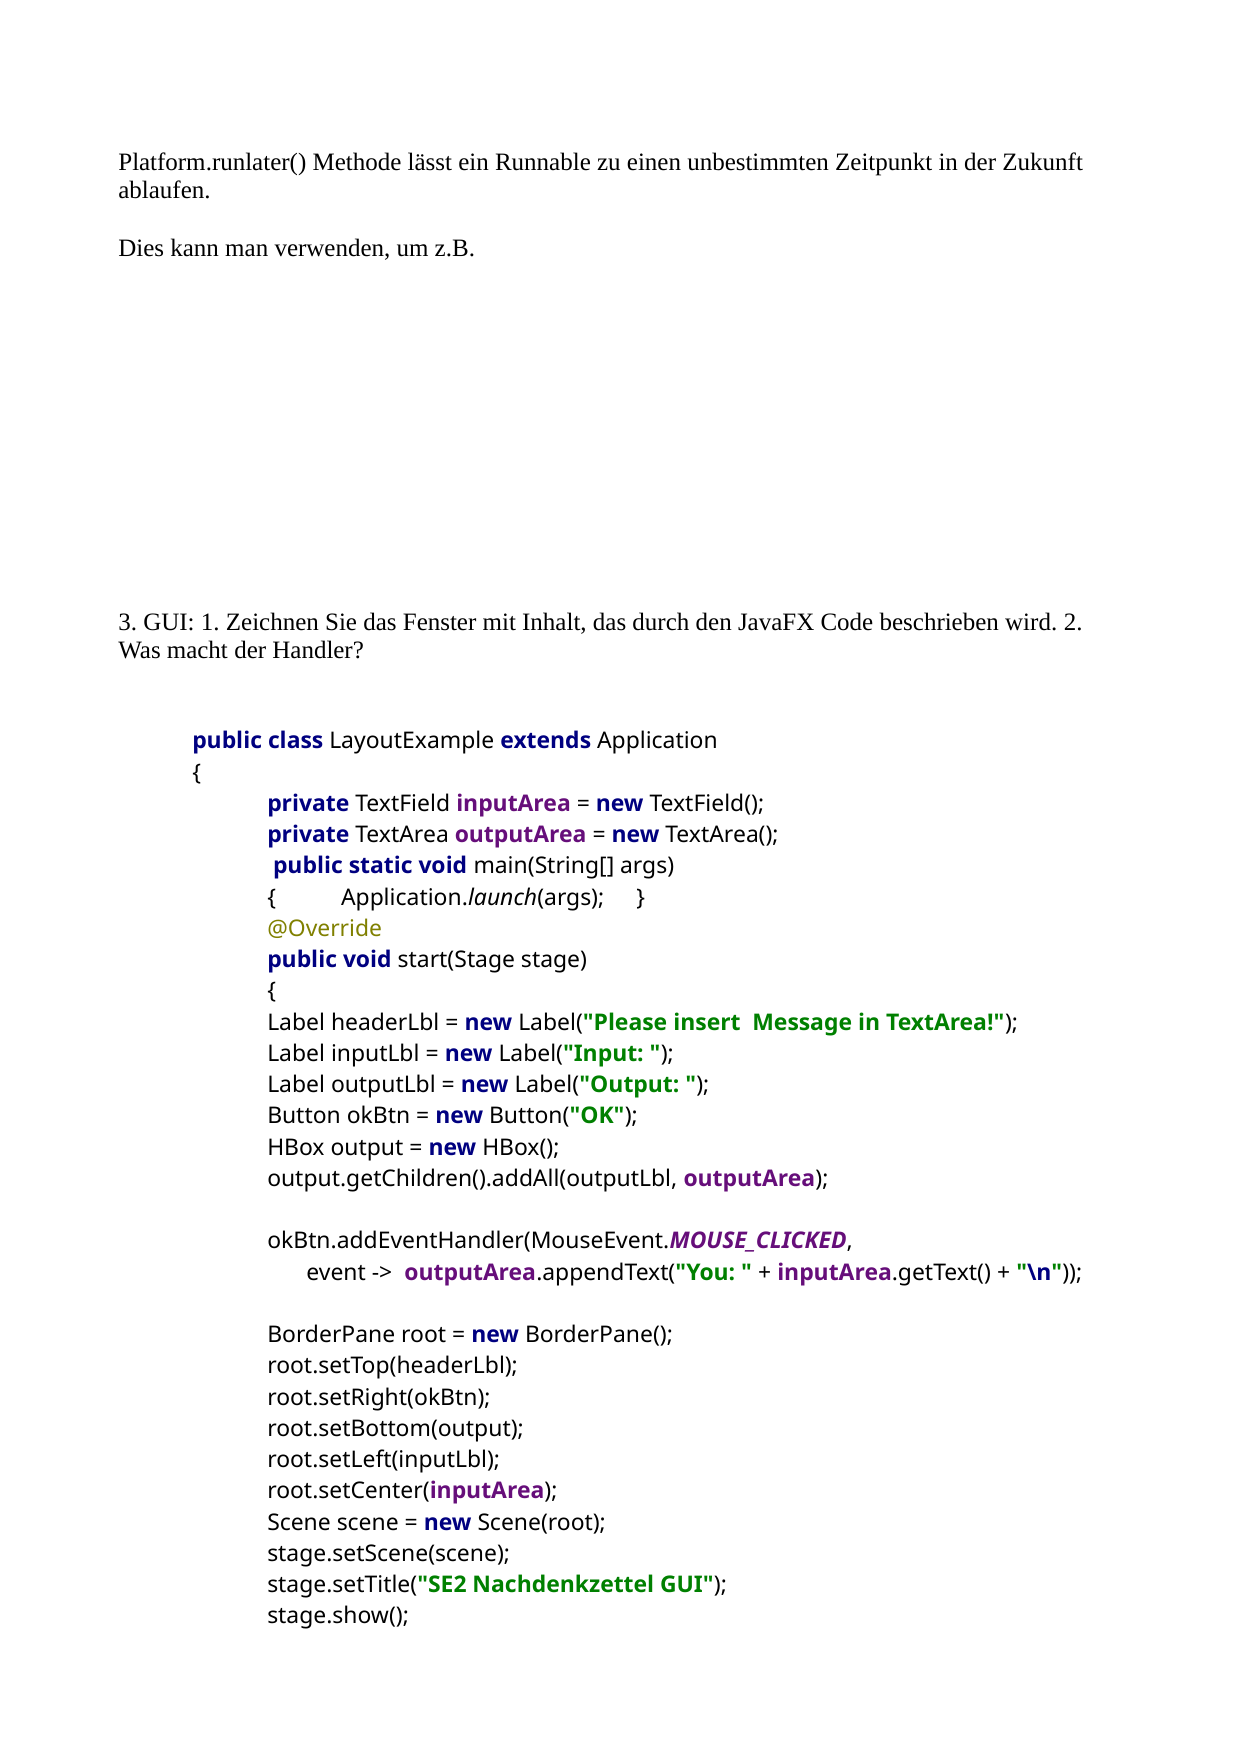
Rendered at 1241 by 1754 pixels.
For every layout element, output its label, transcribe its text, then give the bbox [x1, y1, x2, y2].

text root.setLeft(inputLbl); [193, 1443, 1122, 1474]
text BorderPane root = new BorderPane(); [193, 1318, 1122, 1349]
text HBox output = new HBox(); [193, 1131, 1122, 1162]
text root.setCenter(inputArea); [193, 1474, 1122, 1506]
text root.setBottom(output); [193, 1412, 1122, 1443]
text Label headerLbl = new Label("Please insert Message in TextArea!"); [193, 1006, 1122, 1037]
text Label outputLbl = new Label("Output: "); [193, 1068, 1122, 1099]
text Dies kann man verwenden, um z.B. [118, 233, 1122, 262]
text stage.show(); [193, 1599, 1122, 1631]
text private TextField inputArea = new TextField(); [193, 787, 1122, 818]
text Button okBtn = new Button("OK"); [193, 1099, 1122, 1131]
text private TextArea outputArea = new TextArea(); [193, 818, 1122, 849]
text event -> outputArea.appendText("You: " + inputArea.getText() + "\n")); [193, 1256, 1122, 1287]
text output.getChildren().addAll(outputLbl, outputArea); [193, 1162, 1122, 1193]
text okBtn.addEventHandler(MouseEvent.MOUSE_CLICKED, [193, 1224, 1122, 1256]
text Platform.runlater() Methode lässt ein Runnable zu einen unbestimmten Zeitpunkt in der Zukunft ablaufen. [118, 147, 1122, 204]
text stage.setTitle("SE2 Nachdenkzettel GUI"); [193, 1568, 1122, 1599]
text { [193, 974, 1122, 1006]
text { Application.launch(args); } [193, 881, 1122, 912]
text 3. GUI: 1. Zeichnen Sie das Fenster mit Inhalt, das durch den JavaFX Code beschrieben wird. 2. Was macht der Handler? [118, 607, 1122, 664]
text stage.setScene(scene); [193, 1537, 1122, 1568]
text { [118, 756, 1122, 787]
text public class LayoutExample extends Application [118, 724, 1122, 756]
text Label inputLbl = new Label("Input: "); [193, 1037, 1122, 1068]
text Scene scene = new Scene(root); [193, 1506, 1122, 1537]
text public void start(Stage stage) [193, 943, 1122, 974]
text root.setTop(headerLbl); [193, 1349, 1122, 1381]
text public static void main(String[] args) [193, 849, 1122, 881]
text root.setRight(okBtn); [193, 1381, 1122, 1412]
text @Override [193, 912, 1122, 943]
